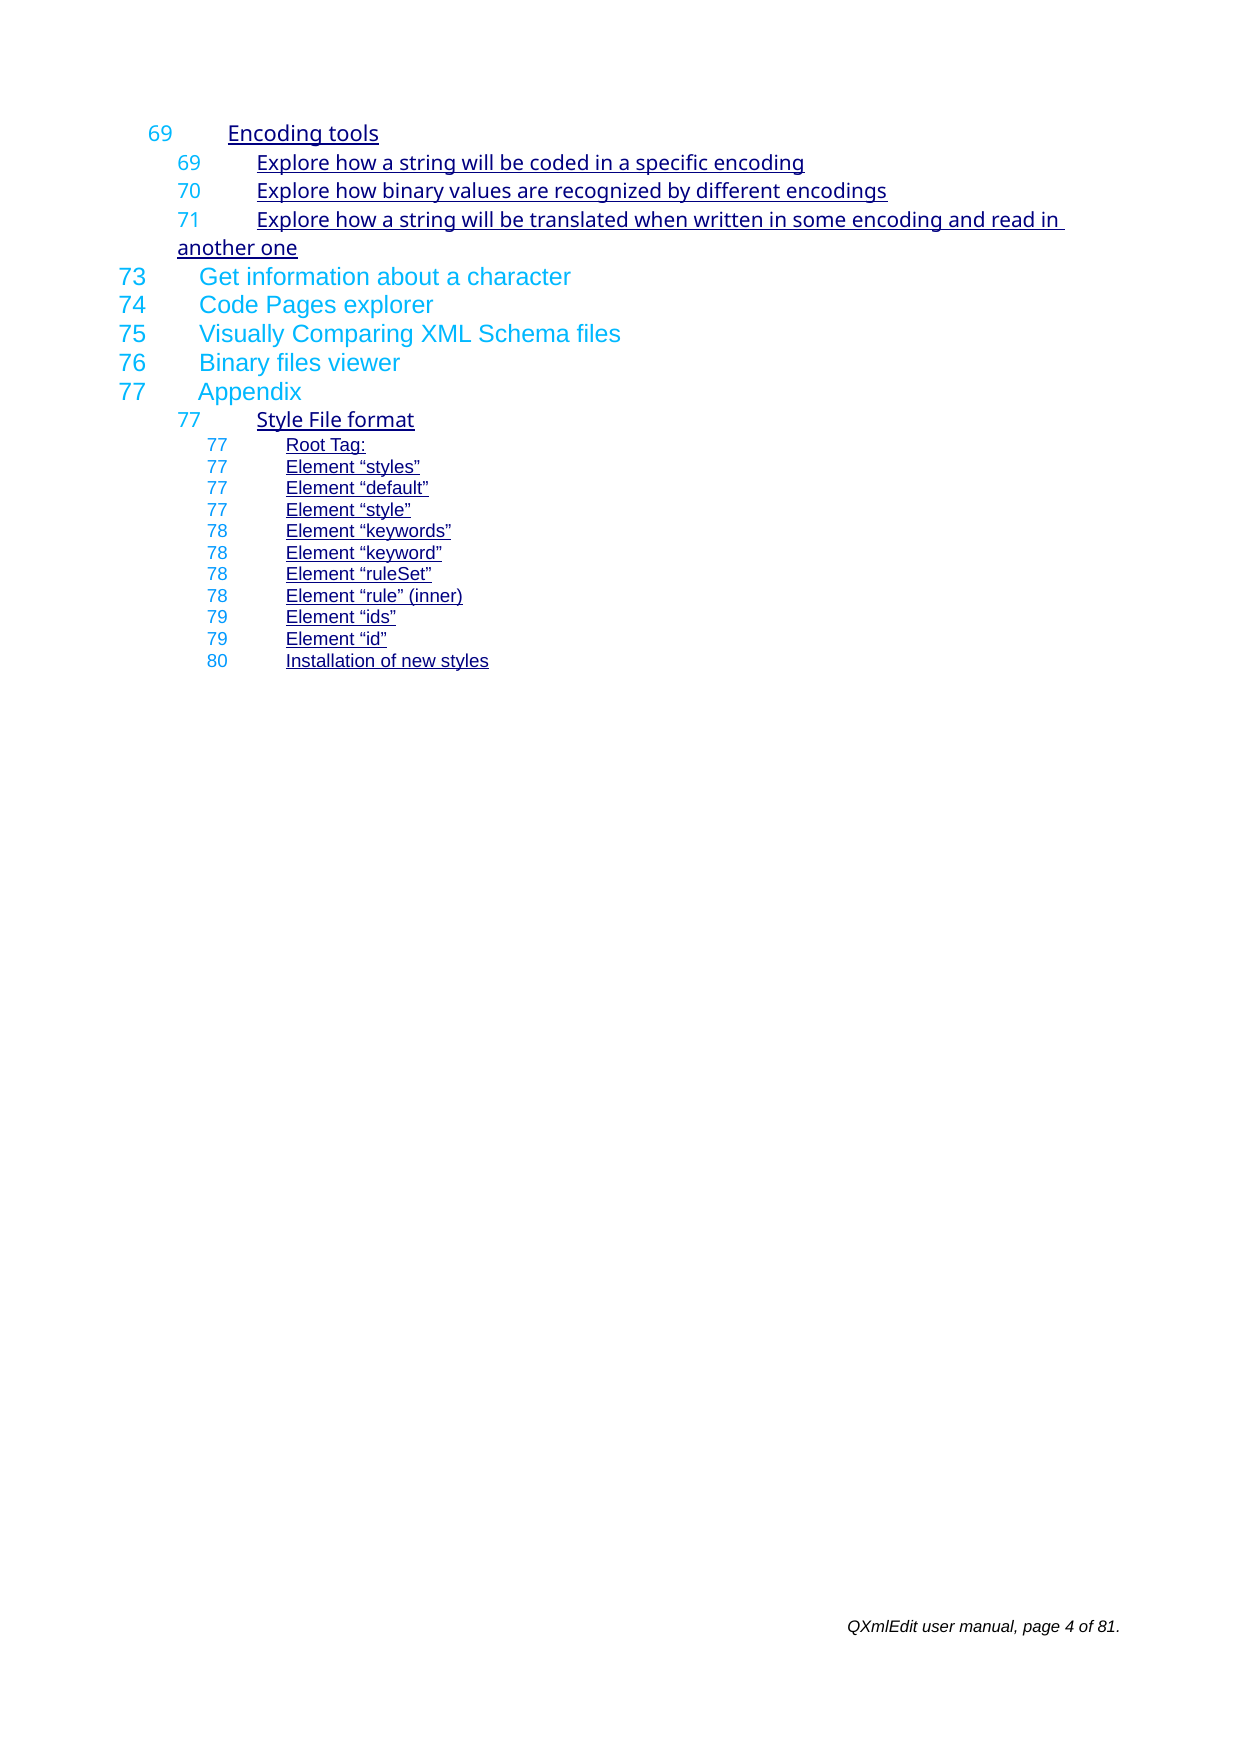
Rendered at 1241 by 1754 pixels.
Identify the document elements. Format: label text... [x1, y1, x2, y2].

text 77 Root Tag: [207, 434, 1122, 455]
text 78 Element “keyword” [207, 542, 1122, 563]
text 80 Installation of new styles [207, 649, 1122, 671]
text 70 Explore how binary values are recognized by different encodings [177, 176, 1122, 205]
text 77 Element “styles” [207, 455, 1122, 477]
text 73 Get information about a character [118, 262, 1122, 290]
text 78 Element “ruleSet” [207, 563, 1122, 585]
text 77 Element “default” [207, 477, 1122, 498]
text 78 Element “keywords” [207, 520, 1122, 542]
text 75 Visually Comparing XML Schema files [118, 319, 1122, 348]
text 69 Explore how a string will be coded in a specific encoding [177, 148, 1122, 176]
text 76 Binary files viewer [118, 348, 1122, 377]
text 79 Element “ids” [207, 606, 1122, 628]
text 78 Element “rule” (inner) [207, 585, 1122, 606]
text 71 Explore how a string will be translated when written in some encoding and read in another one [177, 205, 1122, 262]
text 77 Style File format [177, 405, 1122, 434]
text 74 Code Pages explorer [118, 290, 1122, 319]
text 69 Encoding tools [148, 118, 1122, 148]
text 77 Element “style” [207, 498, 1122, 520]
text 79 Element “id” [207, 628, 1122, 649]
text 77 Appendix [118, 377, 1122, 405]
